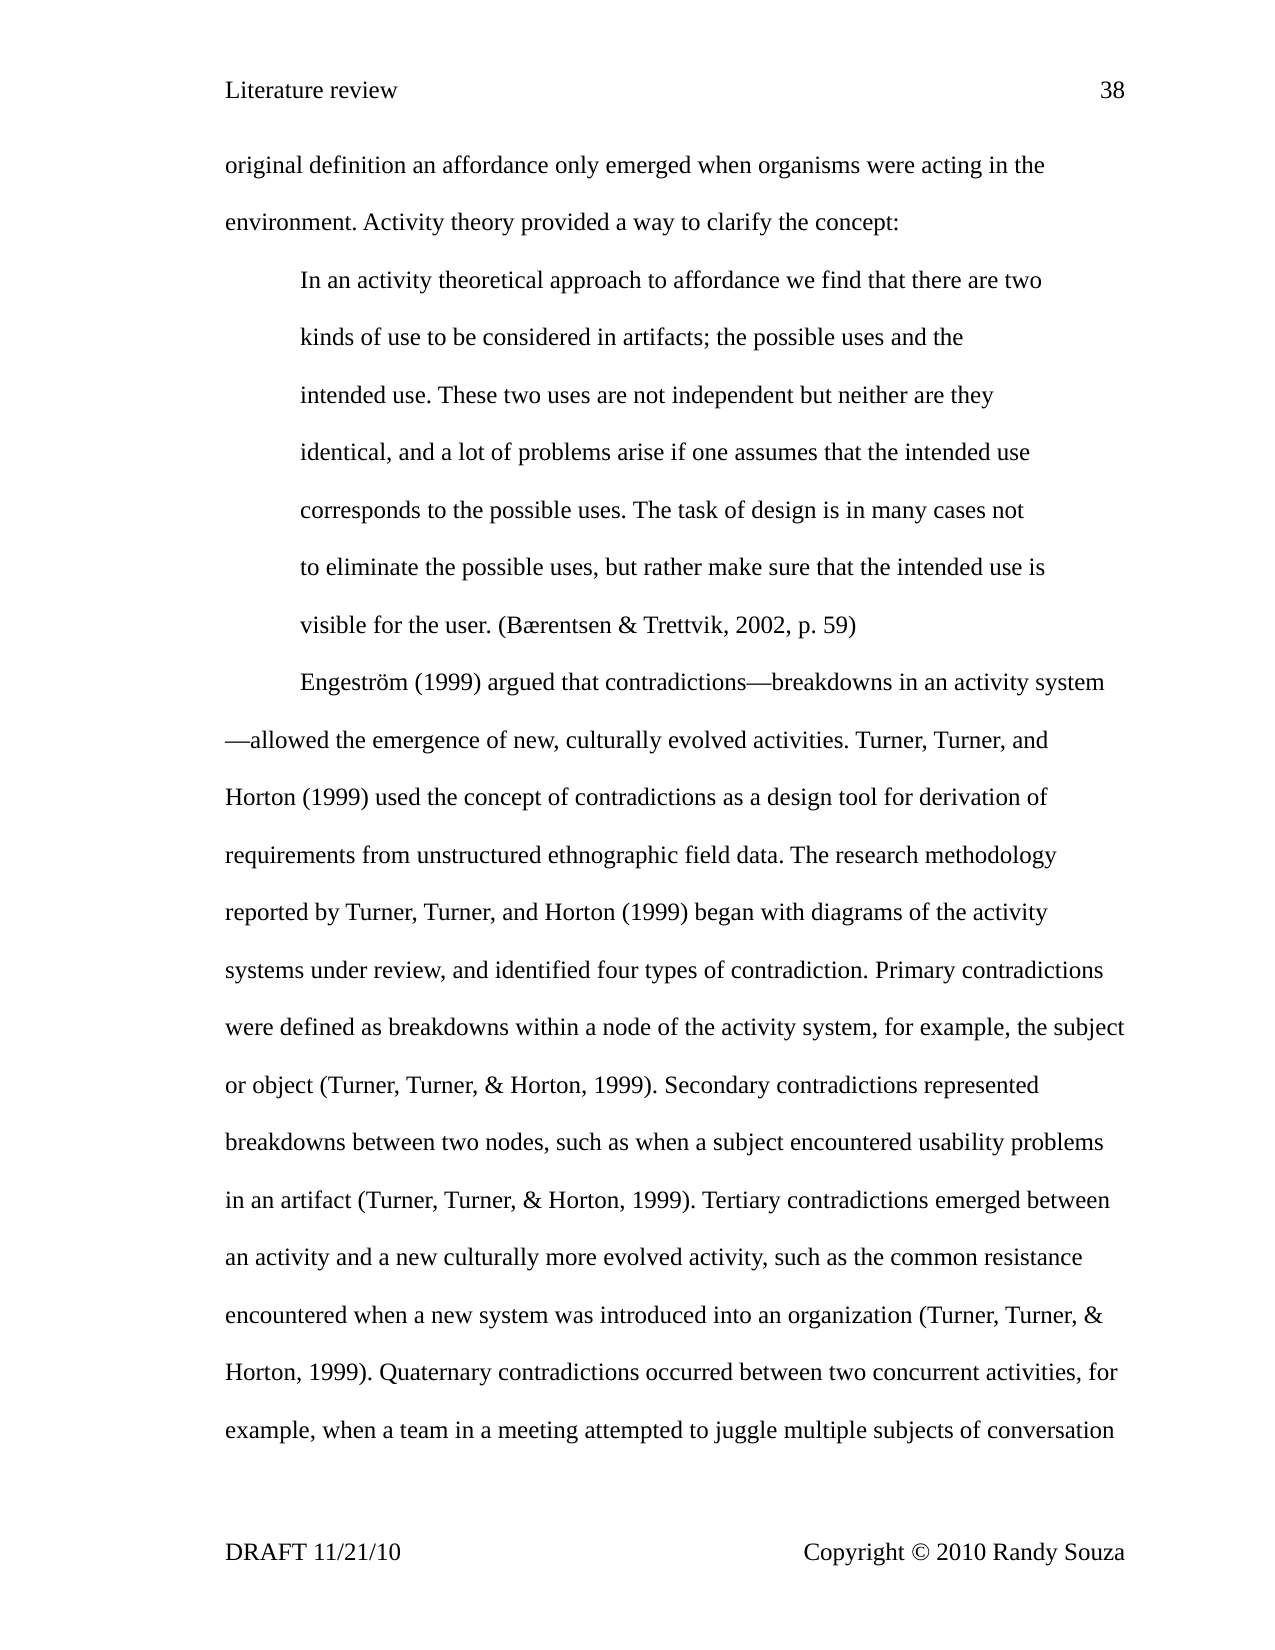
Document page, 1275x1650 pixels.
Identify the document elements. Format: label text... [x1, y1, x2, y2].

text In an activity theoretical approach to affordance we find that there are two kinds of use to be considered in artifacts; the possible uses and the intended use. These two uses are not independent but neither are they identical, and a lot of problems arise if one assumes that the intended use corresponds to the possible uses. The task of design is in many cases not to eliminate the possible uses, but rather make sure that the intended use is visible for the user. (Bærentsen & Trettvik, 2002, p. 59) [300, 265, 1050, 639]
text Engeström (1999) argued that contradictions—breakdowns in an activity system—allowed the emergence of new, culturally evolved activities. Turner, Turner, and Horton (1999) used the concept of contradictions as a design tool for derivation of requirements from unstructured ethnographic field data. The research methodology reported by Turner, Turner, and Horton (1999) began with diagrams of the activity systems under review, and identified four types of contradiction. Primary contradictions were defined as breakdowns within a node of the activity system, for example, the subject or object (Turner, Turner, & Horton, 1999). Secondary contradictions represented breakdowns between two nodes, such as when a subject encountered usability problems in an artifact (Turner, Turner, & Horton, 1999). Tertiary contradictions emerged between an activity and a new culturally more evolved activity, such as the common resistance encountered when a new system was introduced into an organization (Turner, Turner, & Horton, 1999). Quaternary contradictions occurred between two concurrent activities, for example, when a team in a meeting attempted to juggle multiple subjects of conversation [225, 667, 1125, 1444]
text original definition an affordance only emerged when organisms were acting in the environment. Activity theory provided a way to clarify the concept: [225, 150, 1125, 236]
